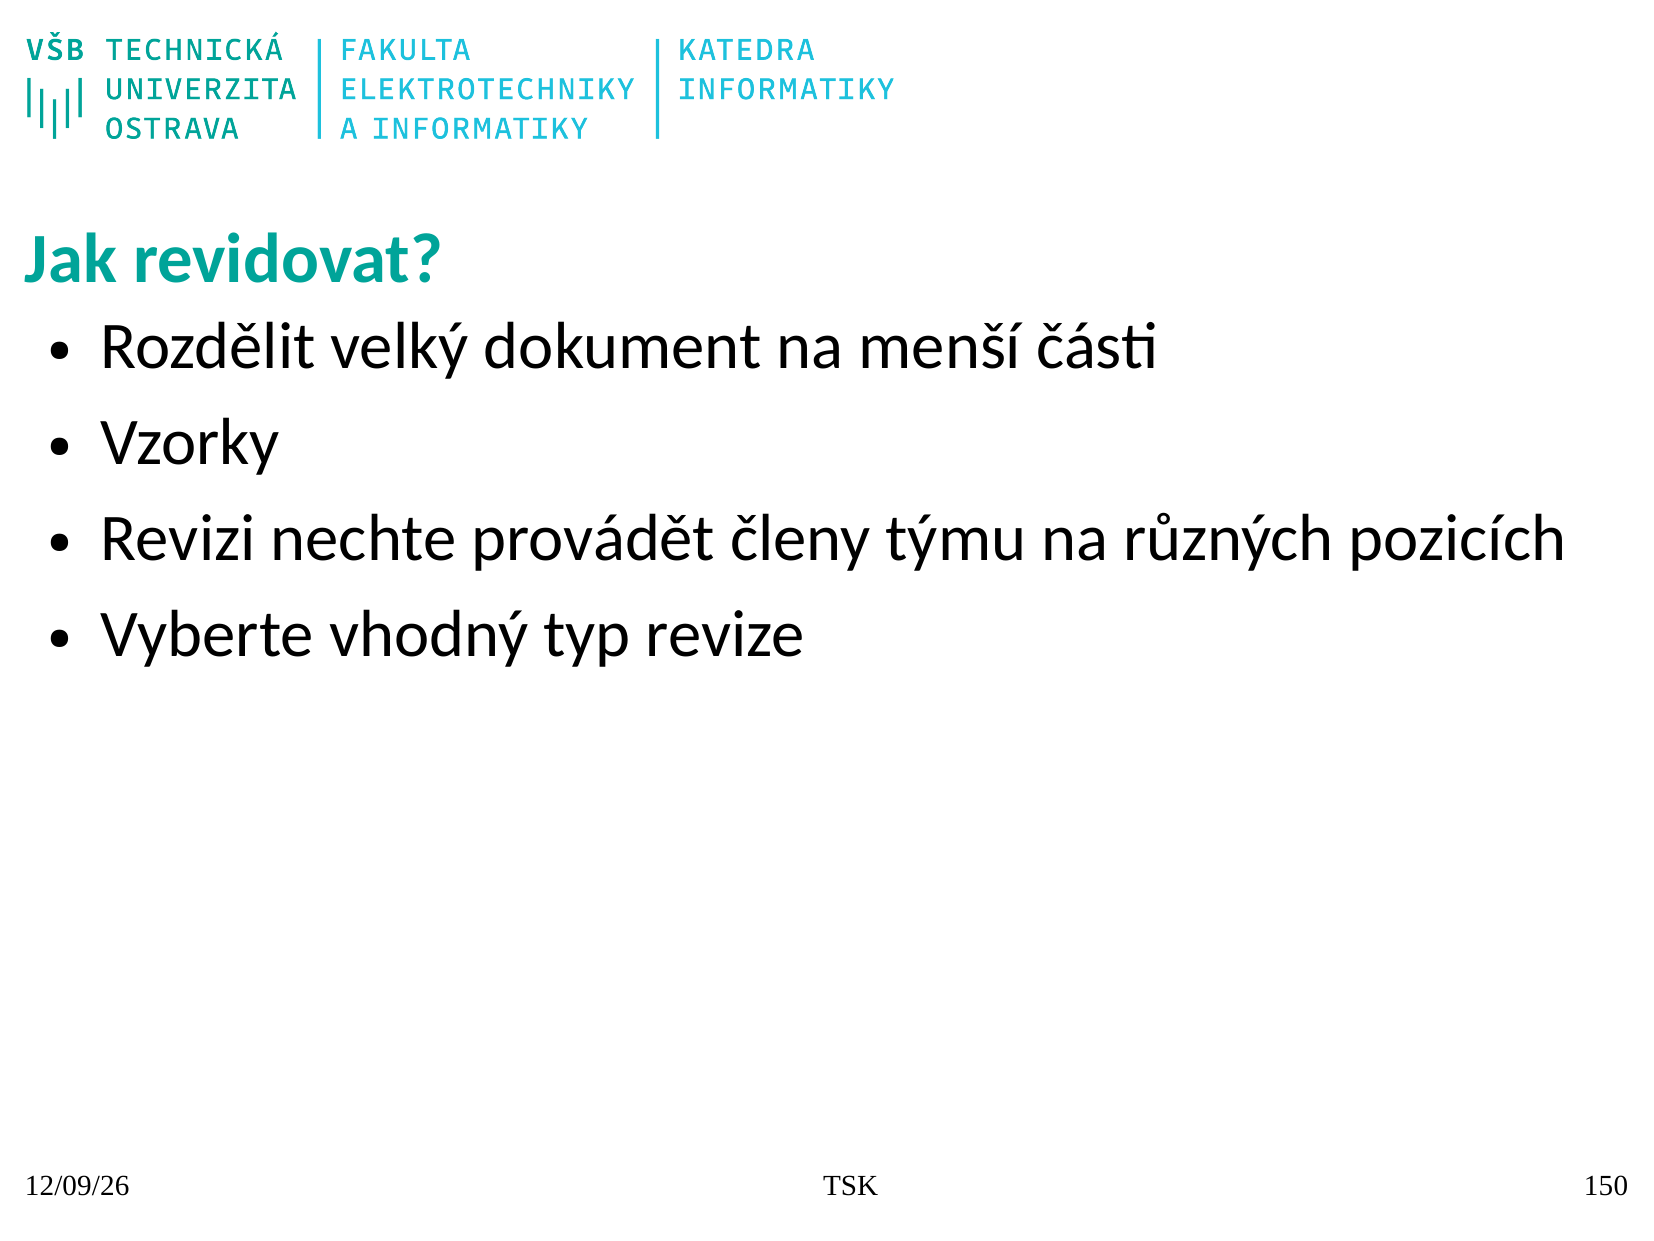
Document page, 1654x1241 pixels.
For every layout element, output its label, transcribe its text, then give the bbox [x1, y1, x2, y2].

title Jak revidovat? [24, 169, 1629, 300]
list Rozdělit velký dokument na menší části Vzorky Revizi nechte provádět členy týmu na různých pozicích Vyberte vhodný typ revize [30, 318, 1629, 1146]
picture [26, 31, 894, 139]
